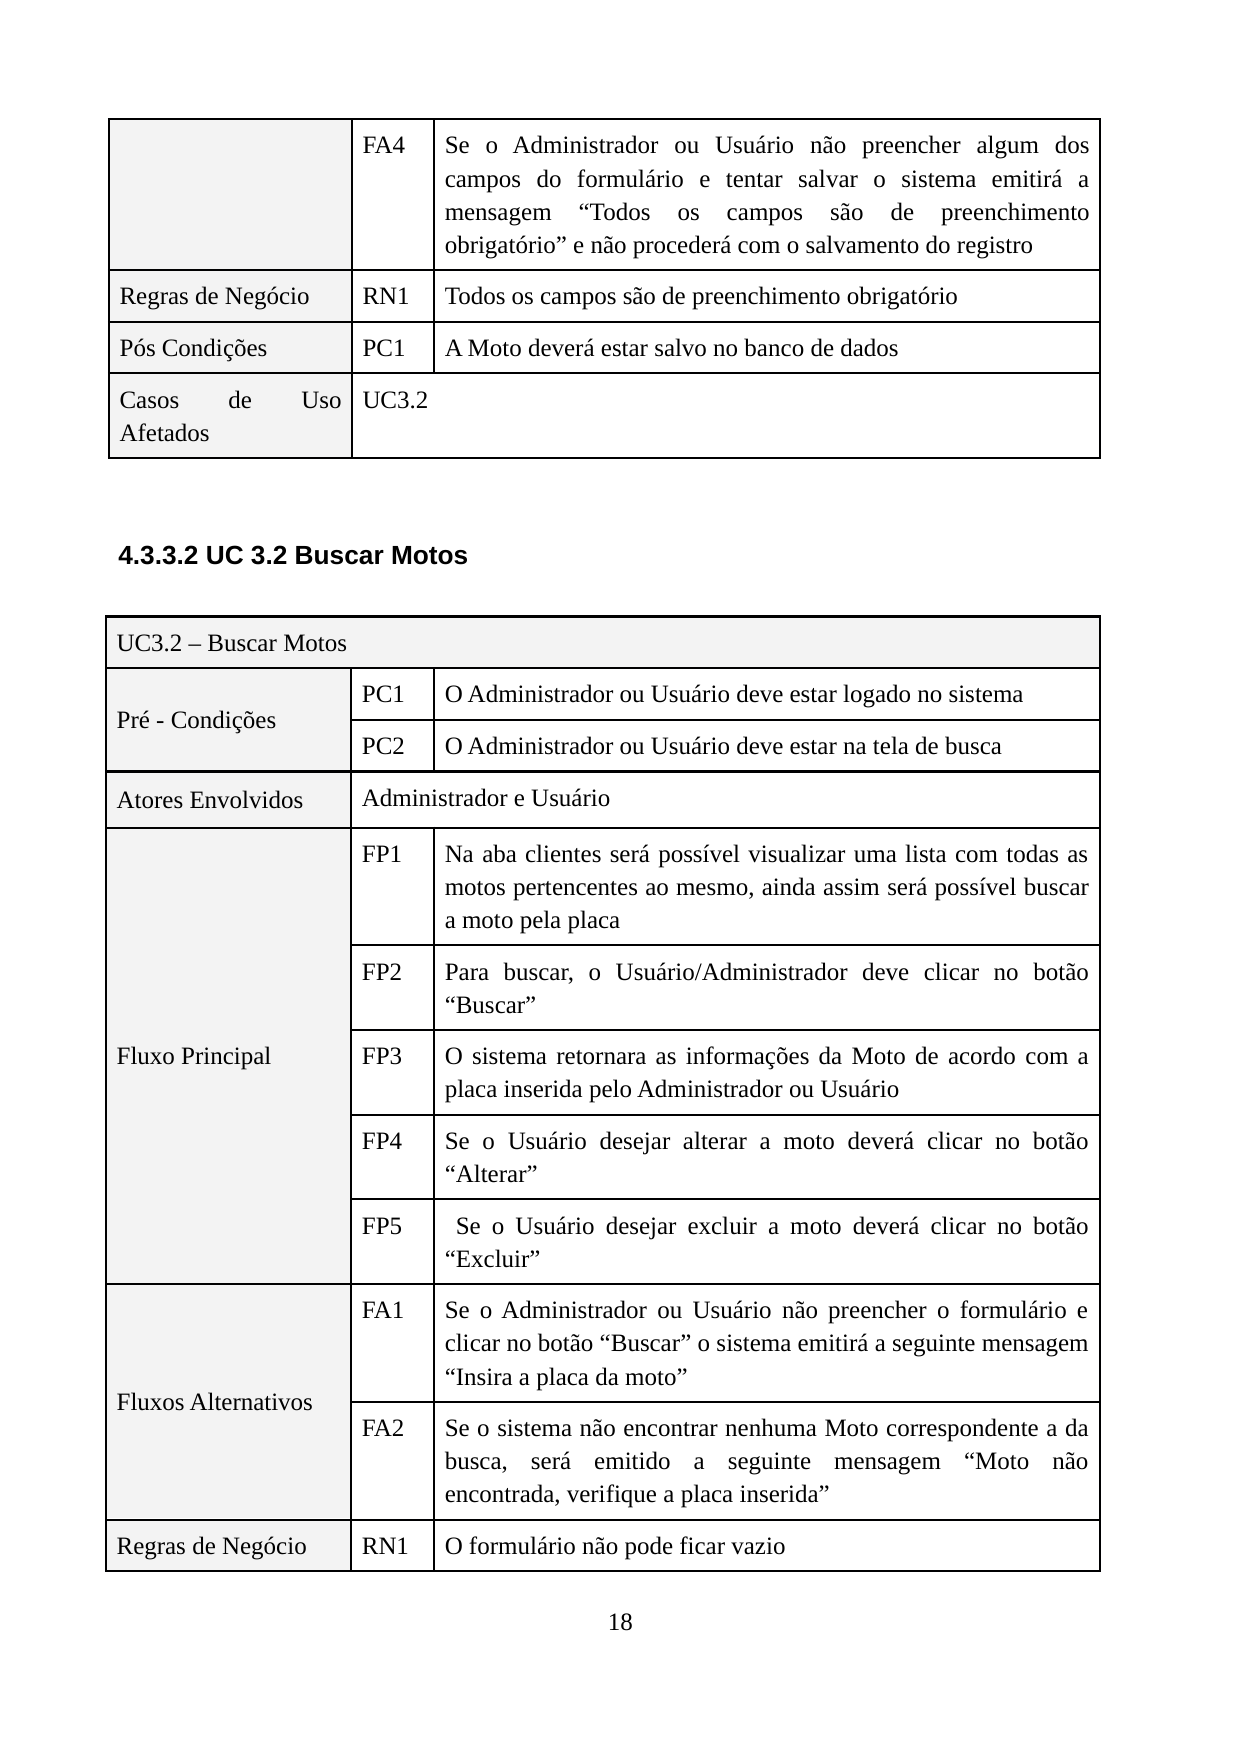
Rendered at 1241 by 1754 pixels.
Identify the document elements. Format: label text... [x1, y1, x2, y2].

table_cell Se o Administrador ou Usuário não preencher algum dos campos do formulário e tentar salvar o sistema emitirá a mensagem “Todos os campos são de preenchimento obrigatório” e não procederá com o salvamento do registro [435, 120, 1099, 269]
table_cell PC2 [352, 721, 433, 770]
table_cell Para buscar, o Usuário/Administrador deve clicar no botão “Buscar” [435, 946, 1099, 1029]
table_cell O Administrador ou Usuário deve estar logado no sistema [435, 669, 1099, 719]
table_cell FP3 [352, 1031, 433, 1114]
table_cell FA4 [353, 120, 433, 269]
table_cell Casos de Uso Afetados [110, 374, 351, 457]
table_cell Se o Administrador ou Usuário não preencher o formulário e clicar no botão “Buscar” o sistema emitirá a seguinte mensagem “Insira a placa da moto” [435, 1285, 1099, 1401]
table_cell O Administrador ou Usuário deve estar na tela de busca [435, 721, 1099, 770]
table_header UC3.2 – Buscar Motos [107, 618, 1099, 667]
table_cell FA2 [352, 1403, 433, 1518]
table_cell Regras de Negócio [110, 271, 351, 321]
table_cell O sistema retornara as informações da Moto de acordo com a placa inserida pelo Administrador ou Usuário [435, 1031, 1099, 1114]
table_cell UC3.2 [353, 374, 1099, 457]
table_cell FP2 [352, 946, 433, 1029]
table_cell FP1 [352, 829, 433, 944]
table_cell Se o Usuário desejar excluir a moto deverá clicar no botão “Excluir” [435, 1200, 1099, 1283]
table_cell Se o Usuário desejar alterar a moto deverá clicar no botão “Alterar” [435, 1116, 1099, 1198]
table_cell Fluxo Principal [107, 829, 350, 1283]
table_cell O formulário não pode ficar vazio [435, 1521, 1099, 1570]
table_cell [110, 120, 351, 269]
table_cell FP4 [352, 1116, 433, 1198]
subtitle 4.3.3.2 UC 3.2 Buscar Motos [118, 539, 1122, 570]
table_cell RN1 [353, 271, 433, 321]
table_cell Pré - Condições [107, 669, 350, 770]
table_cell Pós Condições [110, 323, 351, 372]
table_cell Regras de Negócio [107, 1521, 350, 1570]
table_cell Fluxos Alternativos [107, 1285, 350, 1518]
table_cell PC1 [353, 323, 433, 372]
table_cell Atores Envolvidos [107, 773, 350, 827]
table_cell Administrador e Usuário [352, 773, 1099, 827]
table_cell RN1 [352, 1521, 433, 1570]
table_cell Na aba clientes será possível visualizar uma lista com todas as motos pertencentes ao mesmo, ainda assim será possível buscar a moto pela placa [435, 829, 1099, 944]
table_cell PC1 [352, 669, 433, 719]
table_cell FA1 [352, 1285, 433, 1401]
table_cell FP5 [352, 1200, 433, 1283]
table_cell Todos os campos são de preenchimento obrigatório [435, 271, 1099, 321]
table_cell A Moto deverá estar salvo no banco de dados [435, 323, 1099, 372]
table_cell Se o sistema não encontrar nenhuma Moto correspondente a da busca, será emitido a seguinte mensagem “Moto não encontrada, verifique a placa inserida” [435, 1403, 1099, 1518]
